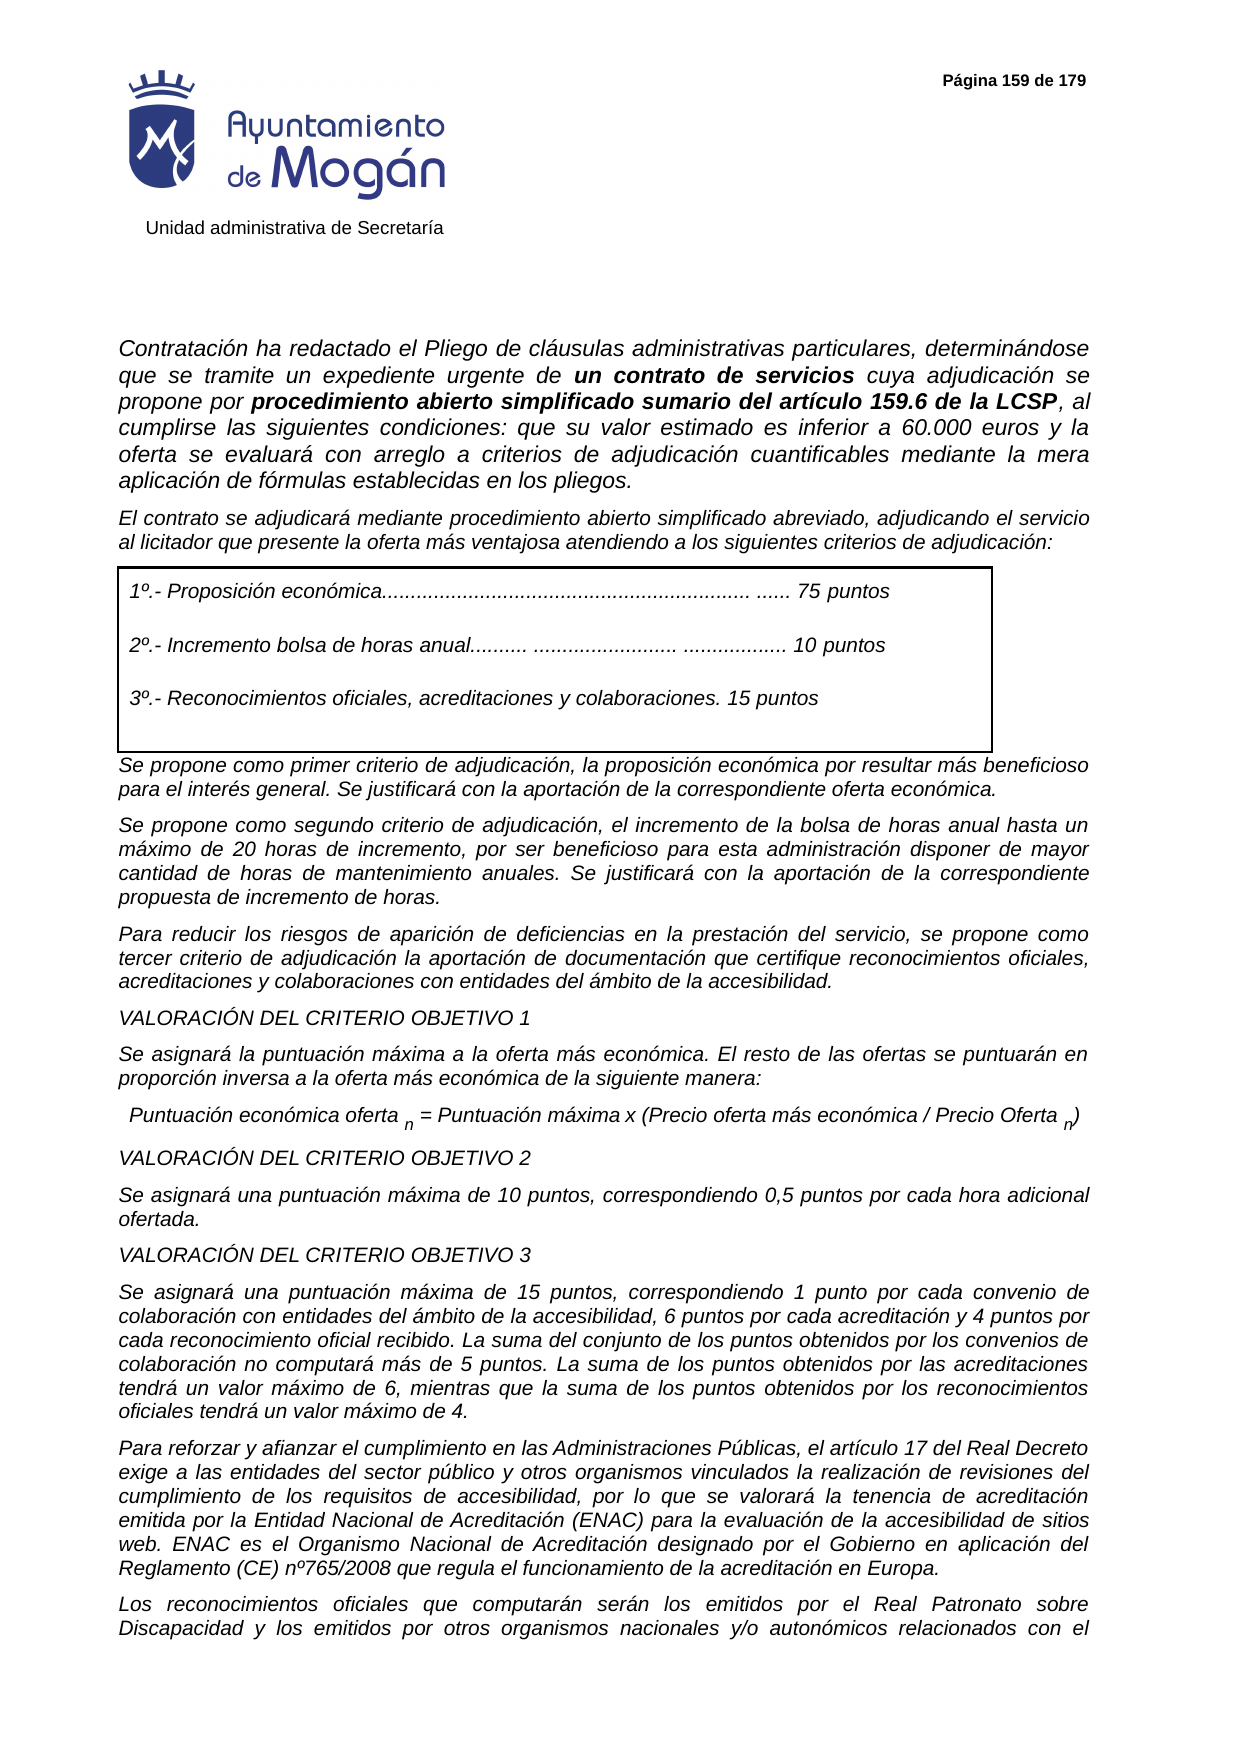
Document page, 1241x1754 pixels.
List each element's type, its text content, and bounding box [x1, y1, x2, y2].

text Se propone como segundo criterio de adjudicación, el incremento de la bolsa de horas anual hasta un máximo de 20 horas de incremento, por ser beneficioso para esta administración disponer de mayor cantidad de horas de mantenimiento anuales. Se justificará con la aportación de la correspondiente propuesta de incremento de horas. [118, 813, 1092, 909]
text Se asignará una puntuación máxima de 10 puntos, correspondiendo 0,5 puntos por cada hora adicional ofertada. [118, 1183, 1092, 1231]
text Se propone como primer criterio de adjudicación, la proposición económica por resultar más beneficioso para el interés general. Se justificará con la aportación de la correspondiente oferta económica. [118, 753, 1092, 801]
text Se asignará la puntuación máxima a la oferta más económica. El resto de las ofertas se puntuarán en proporción inversa a la oferta más económica de la siguiente manera: [118, 1042, 1092, 1090]
text El contrato se adjudicará mediante procedimiento abierto simplificado abreviado, adjudicando el servicio al licitador que presente la oferta más ventajosa atendiendo a los siguientes criterios de adjudicación: [118, 506, 1092, 554]
text Los reconocimientos oficiales que computarán serán los emitidos por el Real Patronato sobre Discapacidad y los emitidos por otros organismos nacionales y/o autonómicos relacionados con el [118, 1592, 1092, 1640]
text Puntuación económica oferta n = Puntuación máxima x (Precio oferta más económica / Precio Oferta n) [118, 1103, 1092, 1134]
text VALORACIÓN DEL CRITERIO OBJETIVO 3 [118, 1243, 1092, 1267]
picture [128, 70, 445, 206]
text Para reducir los riesgos de aparición de deficiencias en la prestación del servicio, se propone como tercer criterio de adjudicación la aportación de documentación que certifique reconocimientos oficiales, acreditaciones y colaboraciones con entidades del ámbito de la accesibilidad. [118, 921, 1092, 993]
text VALORACIÓN DEL CRITERIO OBJETIVO 1 [118, 1006, 1092, 1030]
text Se asignará una puntuación máxima de 15 puntos, correspondiendo 1 punto por cada convenio de colaboración con entidades del ámbito de la accesibilidad, 6 puntos por cada acreditación y 4 puntos por cada reconocimiento oficial recibido. La suma del conjunto de los puntos obtenidos por los convenios de colaboración no computará más de 5 puntos. La suma de los puntos obtenidos por las acreditaciones tendrá un valor máximo de 6, mientras que la suma de los puntos obtenidos por los reconocimientos oficiales tendrá un valor máximo de 4. [118, 1279, 1092, 1423]
table_header 1º.- Proposición económica................................................................ ...... 75 puntos 2º.- Incremento bolsa de horas anual.......... ......................... .................. 10 puntos 3º.- Reconocimientos oficiales, acreditaciones y colaboraciones. 15 puntos [119, 569, 991, 751]
text VALORACIÓN DEL CRITERIO OBJETIVO 2 [118, 1146, 1092, 1170]
text Para reforzar y afianzar el cumplimiento en las Administraciones Públicas, el artículo 17 del Real Decreto exige a las entidades del sector público y otros organismos vinculados la realización de revisiones del cumplimiento de los requisitos de accesibilidad, por lo que se valorará la tenencia de acreditación emitida por la Entidad Nacional de Acreditación (ENAC) para la evaluación de la accesibilidad de sitios web. ENAC es el Organismo Nacional de Acreditación designado por el Gobierno en aplicación del Reglamento (CE) nº765/2008 que regula el funcionamiento de la acreditación en Europa. [118, 1436, 1092, 1579]
text Contratación ha redactado el Pliego de cláusulas administrativas particulares, determinándose que se tramite un expediente urgente de un contrato de servicios cuya adjudicación se propone por procedimiento abierto simplificado sumario del artículo 159.6 de la LCSP, al cumplirse las siguientes condiciones: que su valor estimado es inferior a 60.000 euros y la oferta se evaluará con arreglo a criterios de adjudicación cuantificables mediante la mera aplicación de fórmulas establecidas en los pliegos. [118, 335, 1092, 493]
